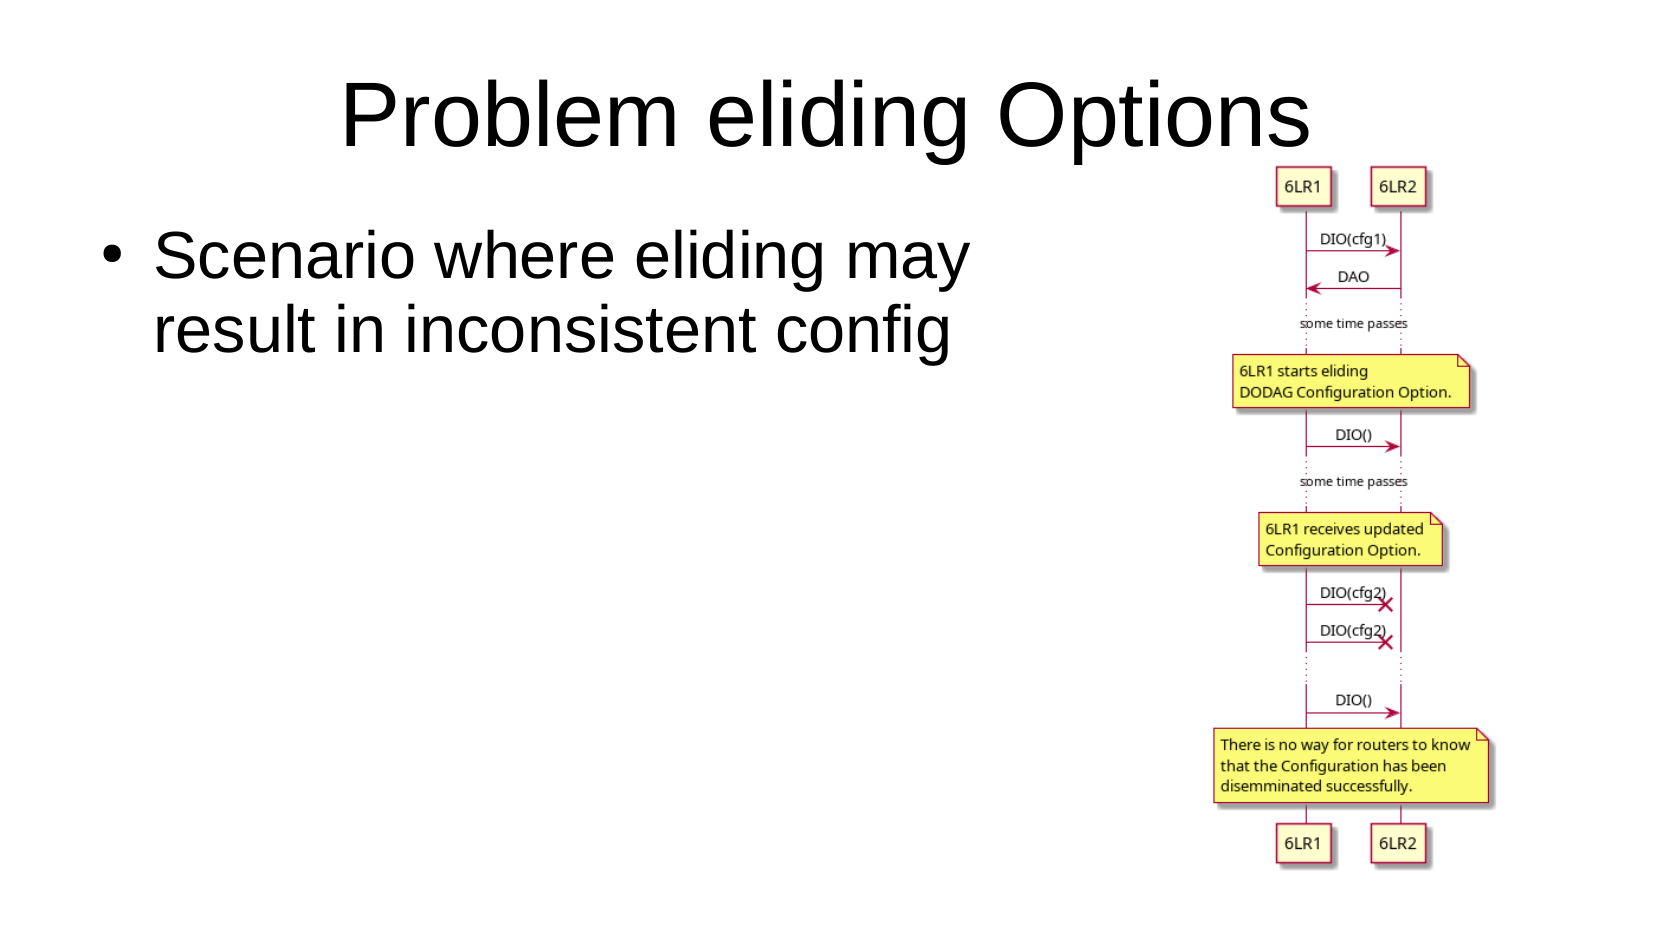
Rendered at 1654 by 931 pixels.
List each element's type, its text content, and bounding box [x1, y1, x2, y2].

title Problem eliding Options [82, 37, 1571, 193]
list Scenario where eliding may result in inconsistent config [82, 217, 1123, 758]
picture [1204, 163, 1501, 874]
